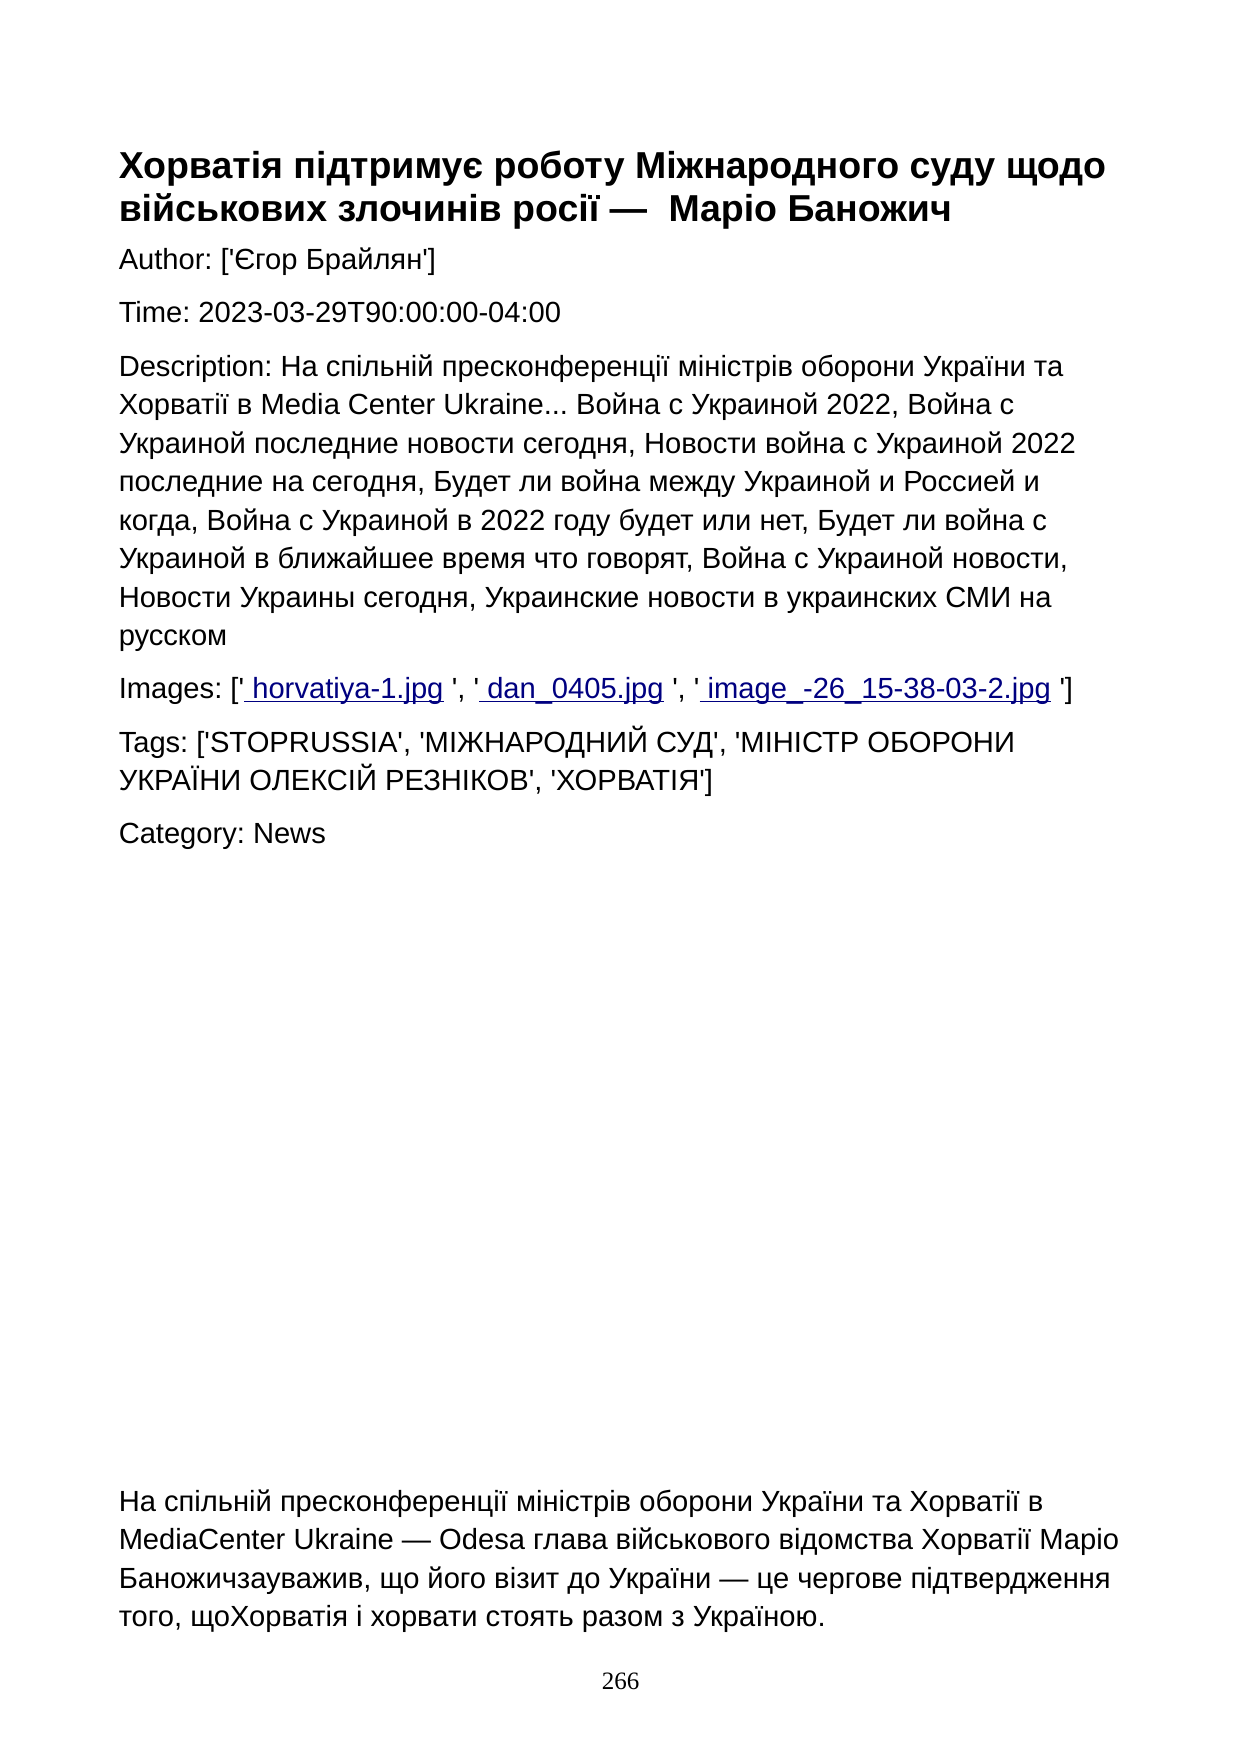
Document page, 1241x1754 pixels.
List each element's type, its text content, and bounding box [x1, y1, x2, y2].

text Category: News [118, 816, 1122, 850]
text На спільній пресконференції міністрів оборони України та Хорватії в MediaCenter Ukraine — Odesa глава військового відомства Хорватії Маріо Баножичзауважив, що його візит до України — це чергове підтвердження того, щоХорватія і хорвати стоять разом з Україною. [118, 1483, 1122, 1633]
text Images: [' horvatiya-1.jpg ', ' dan_0405.jpg ', ' image_-26_15-38-03-2.jpg '] [118, 671, 1122, 705]
text Tags: ['STOPRUSSIA', 'МІЖНАРОДНИЙ СУД', 'МІНІСТР ОБОРОНИ УКРАЇНИ ОЛЕКСІЙ РЕЗНІКОВ', 'ХОРВАТІЯ'] [118, 724, 1122, 797]
text Description: На спільній пресконференції міністрів оборони України та Хорватії в Media Center Ukraine... Война с Украиной 2022, Война с Украиной последние новости сегодня, Новости война с Украиной 2022 последние на сегодня, Будет ли война между Украиной и Россией и когда, Война с Украиной в 2022 году будет или нет, Будет ли война с Украиной в ближайшее время что говорят, Война с Украиной новости, Новости Украины сегодня, Украинские новости в украинских СМИ на русском [118, 348, 1122, 652]
text Author: ['Єгор Брайлян'] [118, 242, 1122, 276]
text Time: 2023-03-29T90:00:00-04:00 [118, 295, 1122, 329]
subtitle Хорватія підтримує роботу Міжнародного суду щодо військових злочинів росії — Маріо Баножич [118, 143, 1122, 230]
